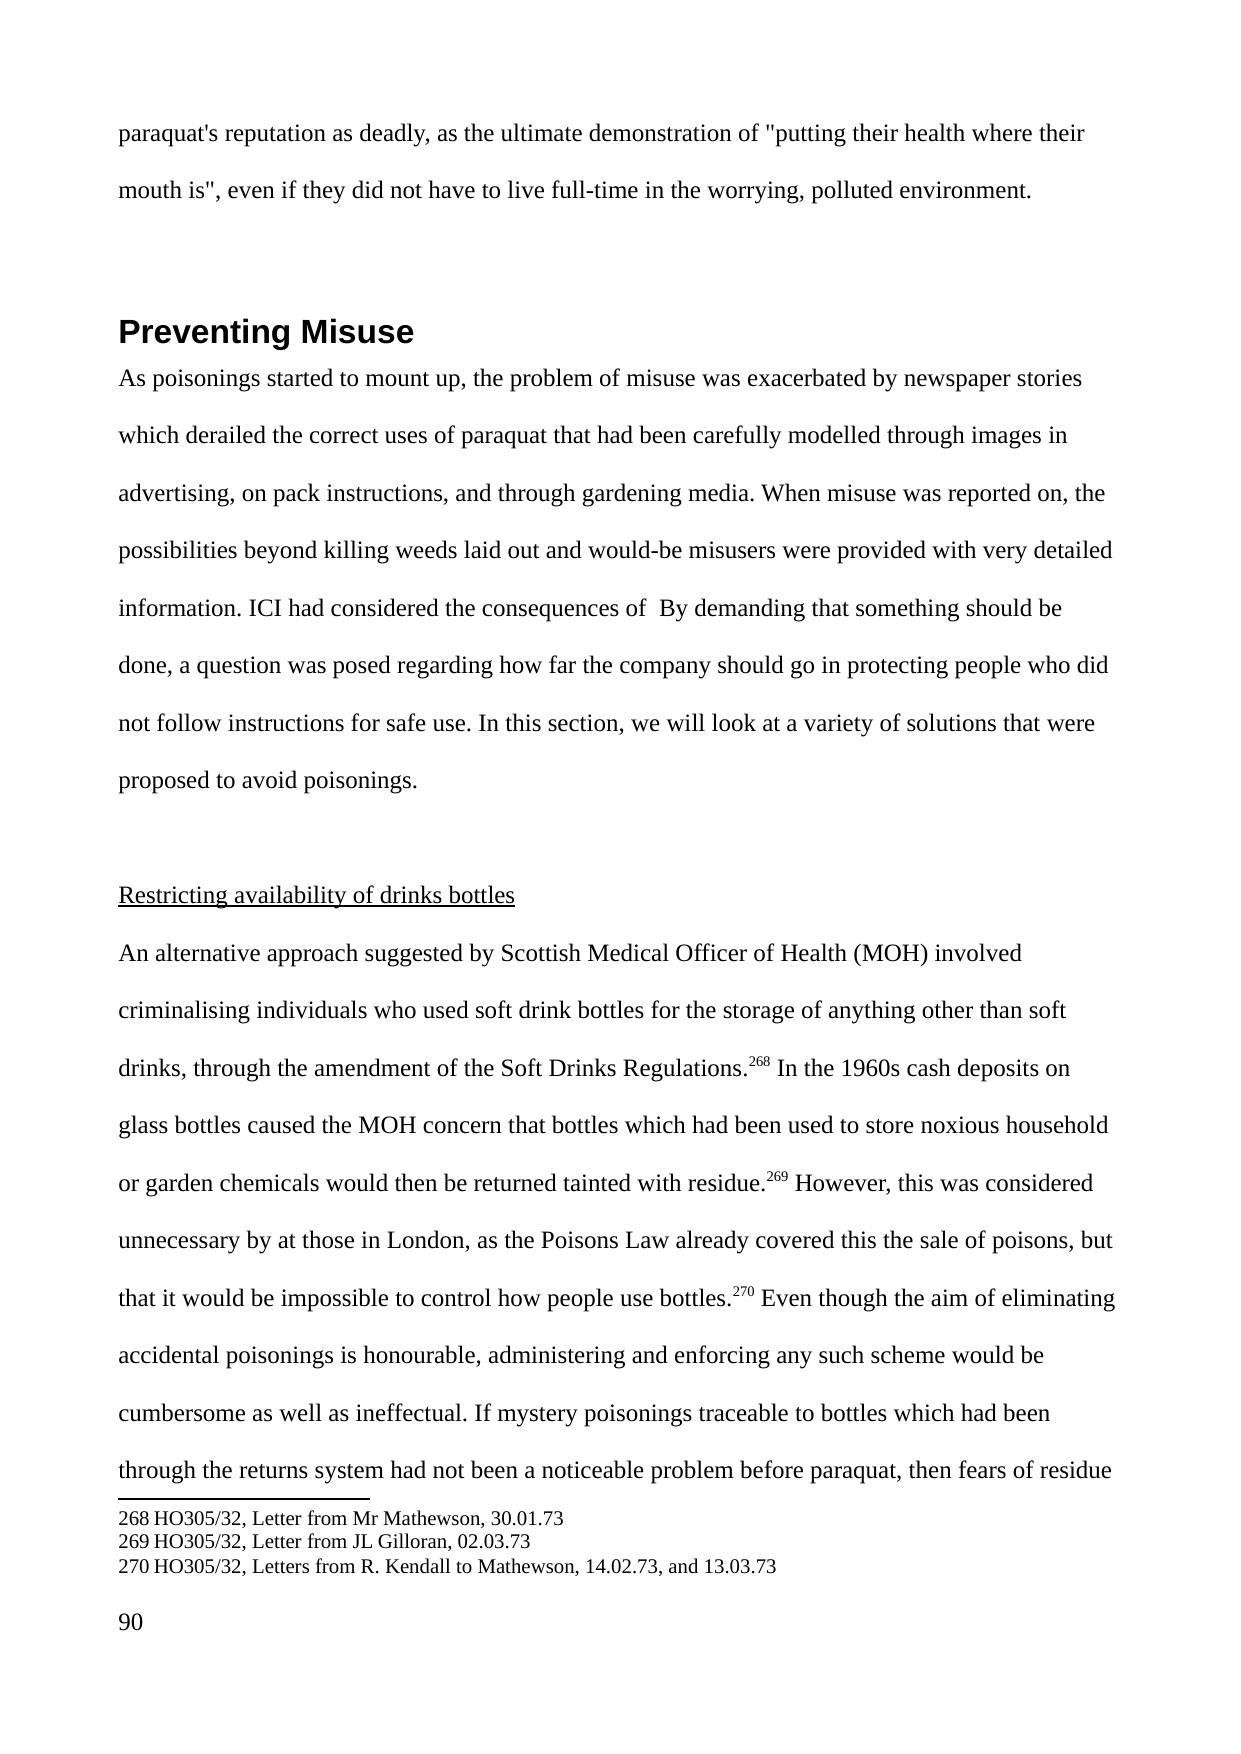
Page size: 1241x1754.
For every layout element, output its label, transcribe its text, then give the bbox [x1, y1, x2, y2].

text HO305/32, Letter from Mr Mathewson, 30.01.73 [118, 1505, 1122, 1529]
text paraquat's reputation as deadly, as the ultimate demonstration of "putting their health where their mouth is", even if they did not have to live full-time in the worrying, polluted environment. [118, 118, 1122, 204]
text An alternative approach suggested by Scottish Medical Officer of Health (MOH) involved criminalising individuals who used soft drink bottles for the storage of anything other than soft drinks, through the amendment of the Soft Drinks Regulations. In the 1960s cash deposits on glass bottles caused the MOH concern that bottles which had been used to store noxious household or garden chemicals would then be returned tainted with residue. However, this was considered unnecessary by at those in London, as the Poisons Law already covered this the sale of poisons, but that it would be impossible to control how people use bottles. Even though the aim of eliminating accidental poisonings is honourable, administering and enforcing any such scheme would be cumbersome as well as ineffectual. If mystery poisonings traceable to bottles which had been through the returns system had not been a noticeable problem before paraquat, then fears of residue [118, 938, 1122, 1484]
text As poisonings started to mount up, the problem of misuse was exacerbated by newspaper stories which derailed the correct uses of paraquat that had been carefully modelled through images in advertising, on pack instructions, and through gardening media. When misuse was reported on, the possibilities beyond killing weeds laid out and would-be misusers were provided with very detailed information. ICI had considered the consequences of By demanding that something should be done, a question was posed regarding how far the company should go in protecting people who did not follow instructions for safe use. In this section, we will look at a variety of solutions that were proposed to avoid poisonings. [118, 363, 1122, 794]
text HO305/32, Letters from R. Kendall to Mathewson, 14.02.73, and 13.03.73 [118, 1553, 1122, 1578]
text HO305/32, Letter from JL Gilloran, 02.03.73 [118, 1529, 1122, 1553]
subtitle Preventing Misuse [118, 311, 1122, 350]
text Restricting availability of drinks bottles [118, 880, 1122, 909]
